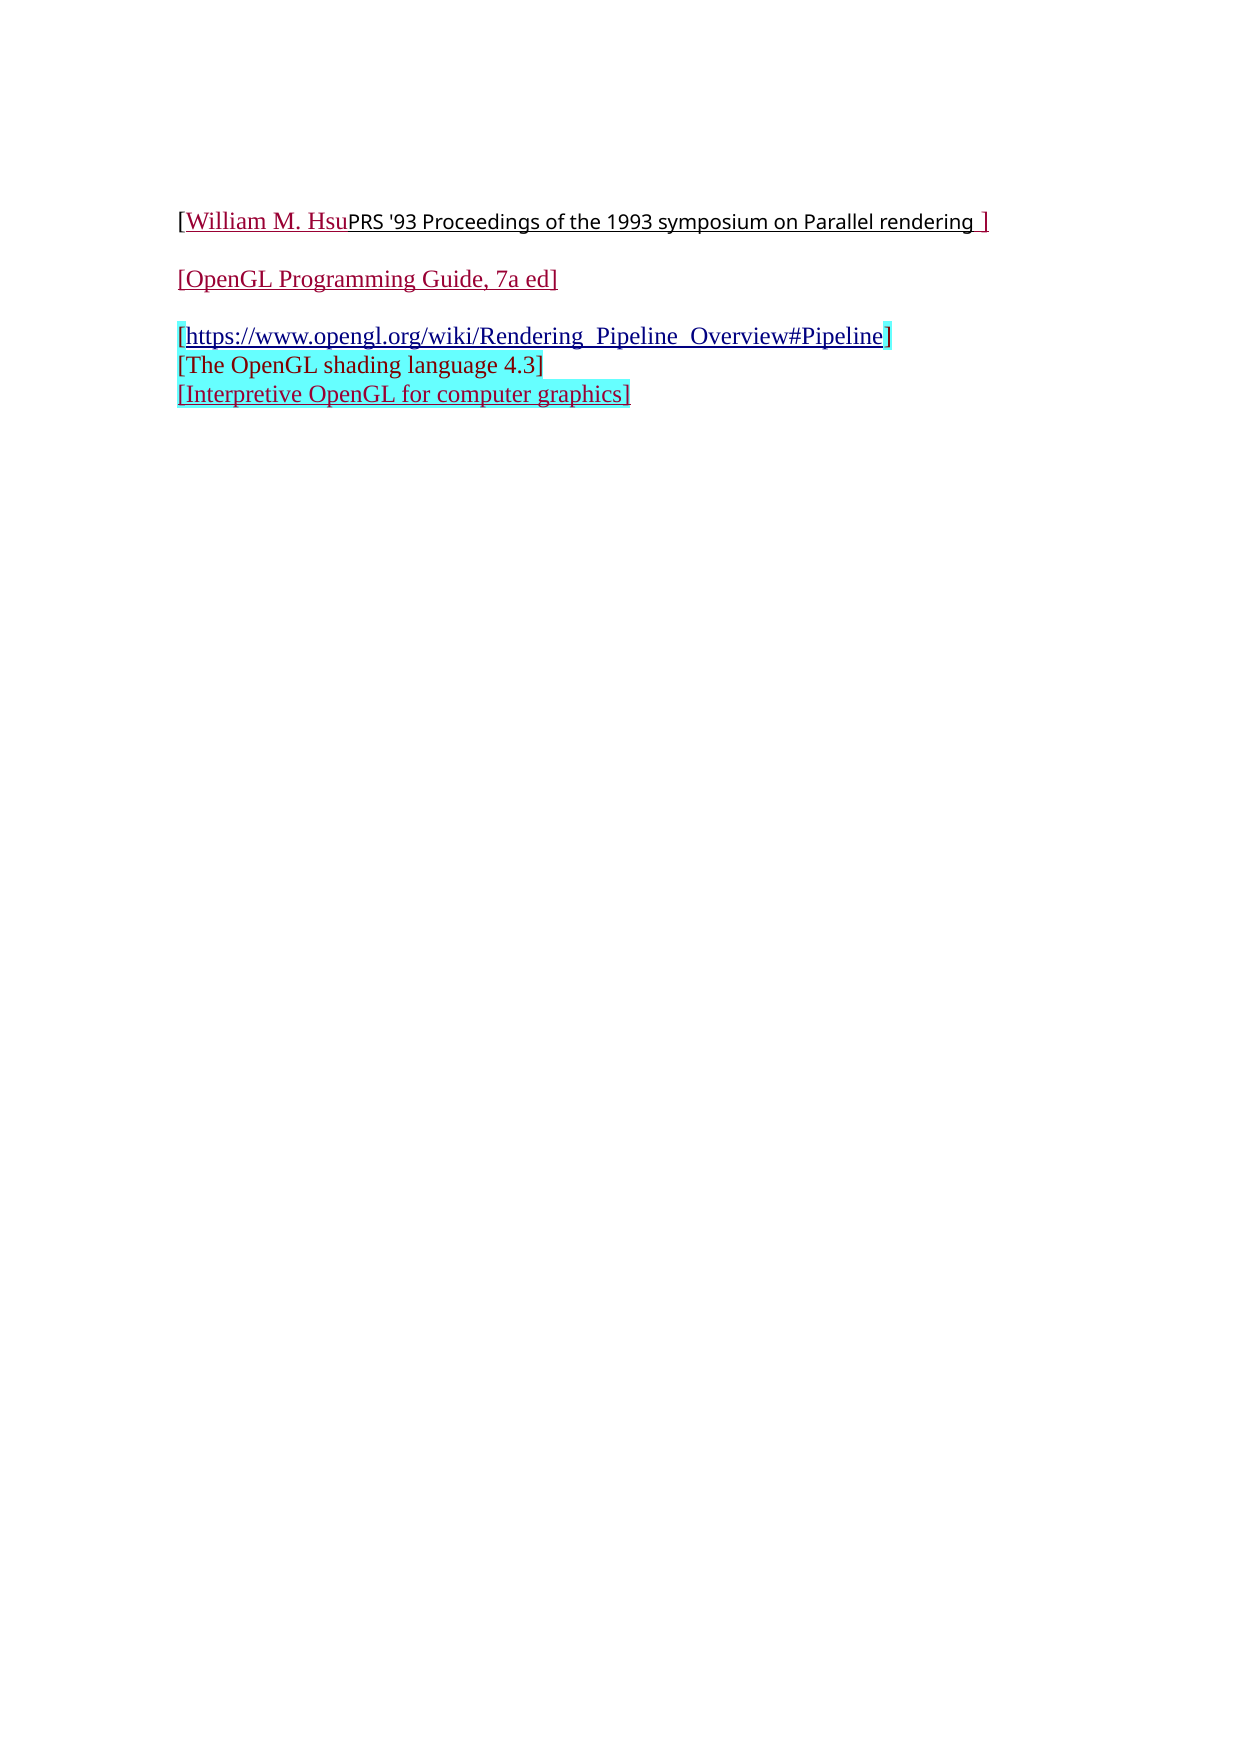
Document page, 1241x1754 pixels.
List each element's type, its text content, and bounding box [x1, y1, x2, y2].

text [William M. HsuPRS '93 Proceedings of the 1993 symposium on Parallel rendering ] [177, 206, 1122, 235]
text [OpenGL Programming Guide, 7a ed] [177, 264, 1122, 293]
text [The OpenGL shading language 4.3] [177, 350, 1122, 379]
text [https://www.opengl.org/wiki/Rendering_Pipeline_Overview#Pipeline] [177, 321, 1122, 350]
text [Interpretive OpenGL for computer graphics] [177, 379, 1122, 408]
